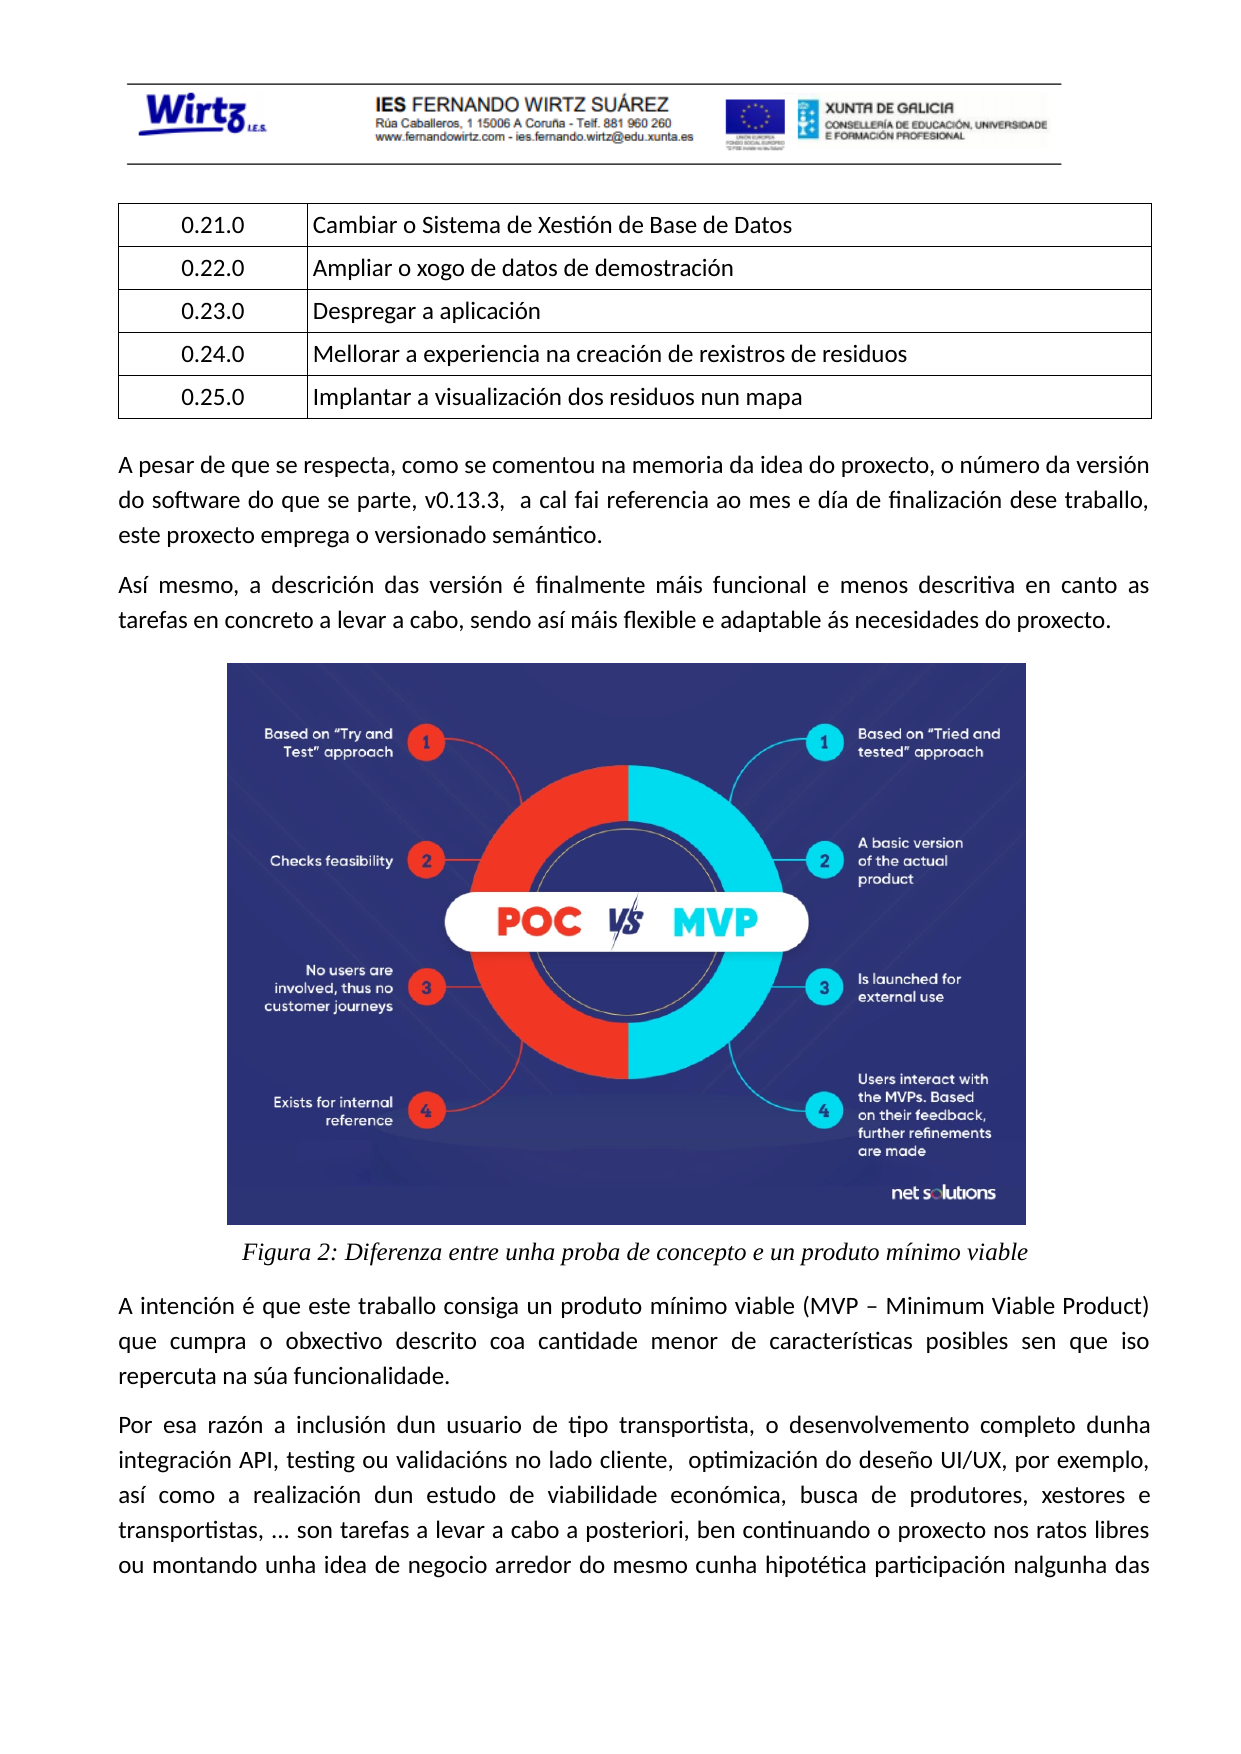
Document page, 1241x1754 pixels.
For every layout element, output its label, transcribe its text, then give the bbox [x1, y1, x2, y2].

text Figura 2: Diferenza entre unha proba de concepto e un produto mínimo viable [227, 1225, 1043, 1266]
text Por esa razón a inclusión dun usuario de tipo transportista, o desenvolvemento completo dunha integración API, testing ou validacións no lado cliente, optimización do deseño UI/UX, por exemplo, así como a realización dun estudo de viabilidade económica, busca de produtores, xestores e transportistas, ... son tarefas a levar a cabo a posteriori, ben continuando o proxecto nos ratos libres ou montando unha idea de negocio arredor do mesmo cunha hipotética participación nalgunha das [118, 1409, 1152, 1580]
text A intención é que este traballo consiga un produto mínimo viable (MVP – Minimum Viable Product) que cumpra o obxectivo descrito coa cantidade menor de características posibles sen que iso repercuta na súa funcionalidade. [118, 651, 1152, 1390]
table_cell Despregar a aplicación [308, 290, 1151, 332]
picture [118, 73, 1072, 173]
table_cell 0.24.0 [119, 333, 307, 374]
table_cell 0.22.0 [119, 247, 307, 288]
table_cell Implantar a visualización dos residuos nun mapa [308, 376, 1151, 418]
table_cell Ampliar o xogo de datos de demostración [308, 247, 1151, 288]
table_cell Cambiar o Sistema de Xestión de Base de Datos [308, 204, 1151, 246]
table_cell 0.23.0 [119, 290, 307, 332]
table_cell Mellorar a experiencia na creación de rexistros de residuos [308, 333, 1151, 374]
text Así mesmo, a descrición das versión é finalmente máis funcional e menos descritiva en canto as tarefas en concreto a levar a cabo, sendo así máis flexible e adaptable ás necesidades do proxecto. [118, 569, 1152, 634]
text A pesar de que se respecta, como se comentou na memoria da idea do proxecto, o número da versión do software do que se parte, v0.13.3, a cal fai referencia ao mes e día de finalización dese traballo, este proxecto emprega o versionado semántico. [118, 449, 1152, 550]
table_cell 0.21.0 [119, 204, 307, 246]
picture [227, 663, 1026, 1225]
table_cell 0.25.0 [119, 376, 307, 418]
